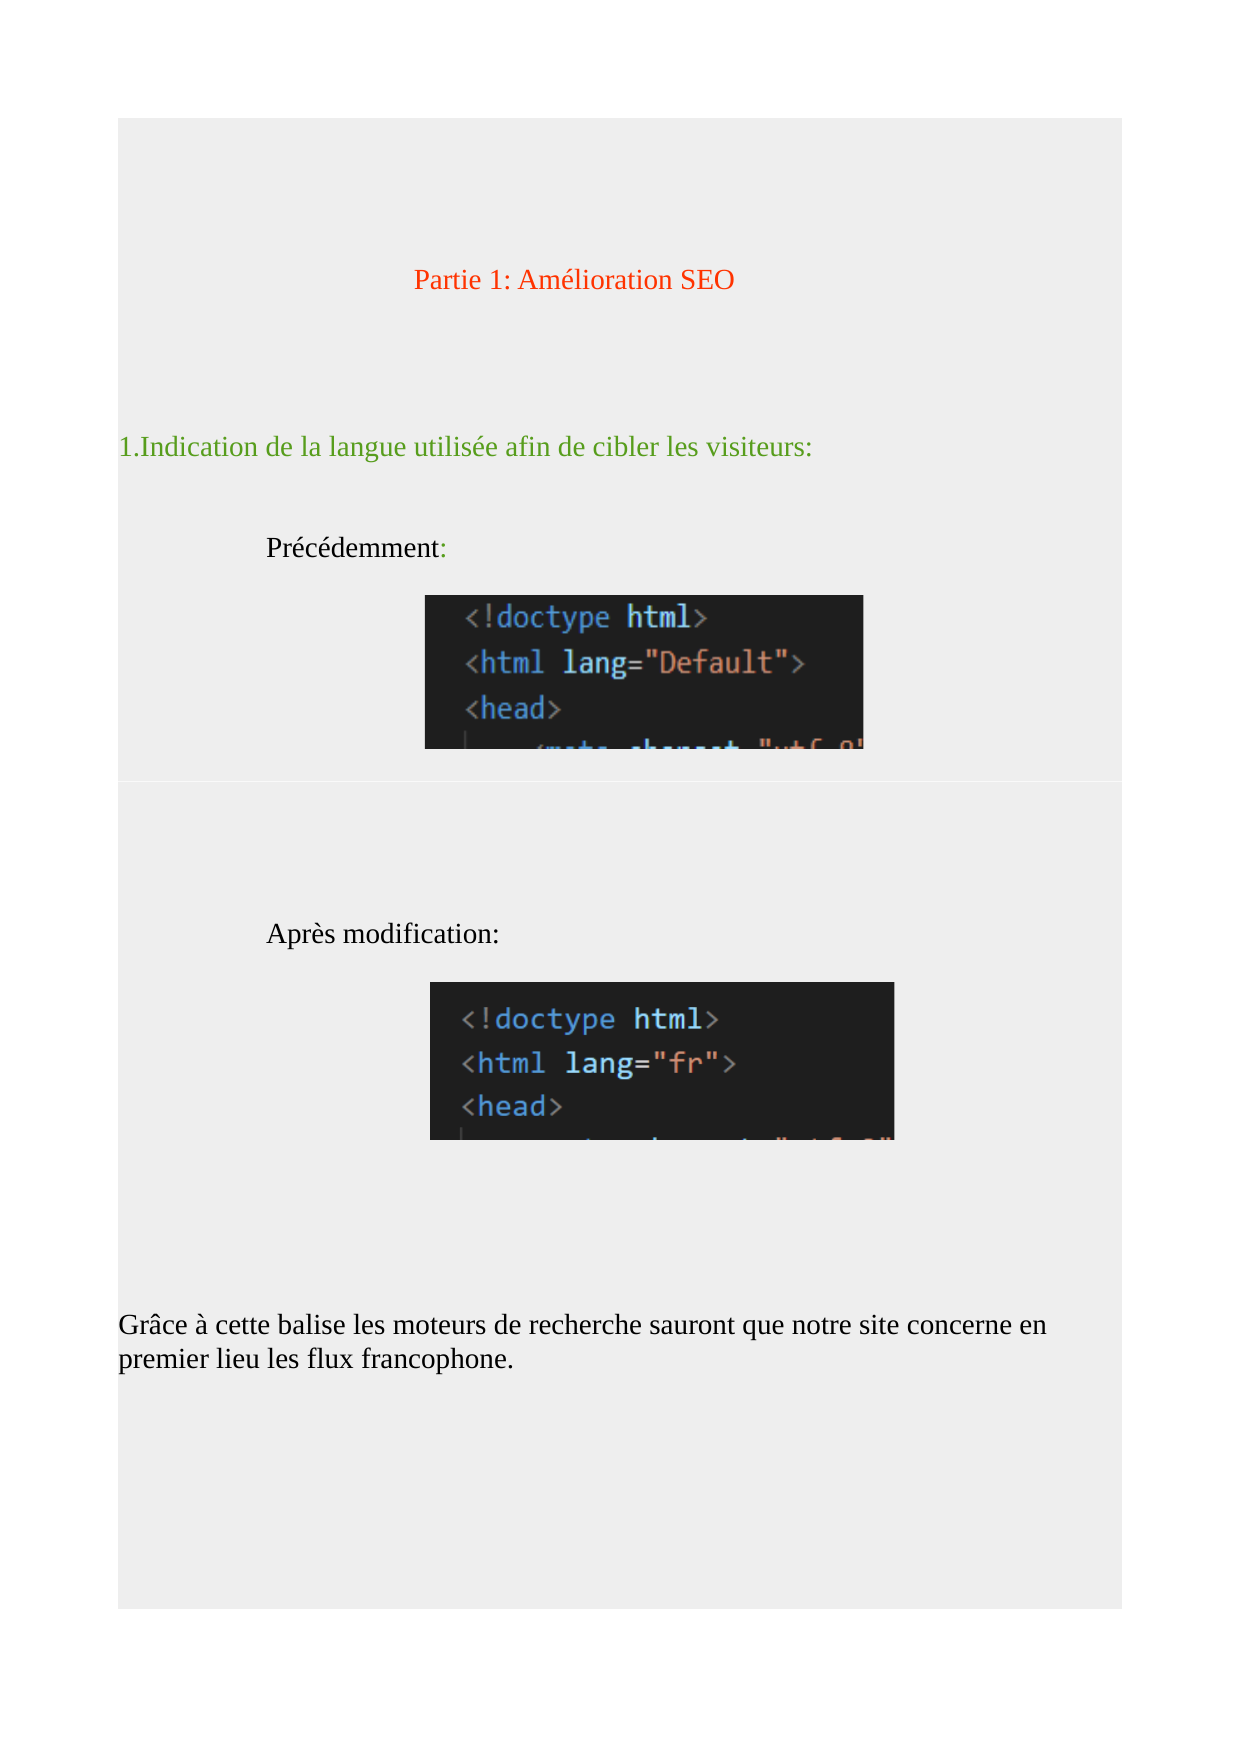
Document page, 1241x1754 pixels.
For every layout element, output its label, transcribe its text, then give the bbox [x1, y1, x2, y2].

text 1.Indication de la langue utilisée afin de cibler les visiteurs: [118, 429, 1122, 463]
text Après modification: [118, 916, 1122, 949]
picture [430, 982, 895, 1140]
picture [424, 595, 864, 749]
text Grâce à cette balise les moteurs de recherche sauront que notre site concerne en premier lieu les flux francophone. [118, 1307, 1122, 1374]
text Précédemment: [118, 530, 1122, 564]
text Partie 1: Amélioration SEO [118, 262, 1122, 295]
